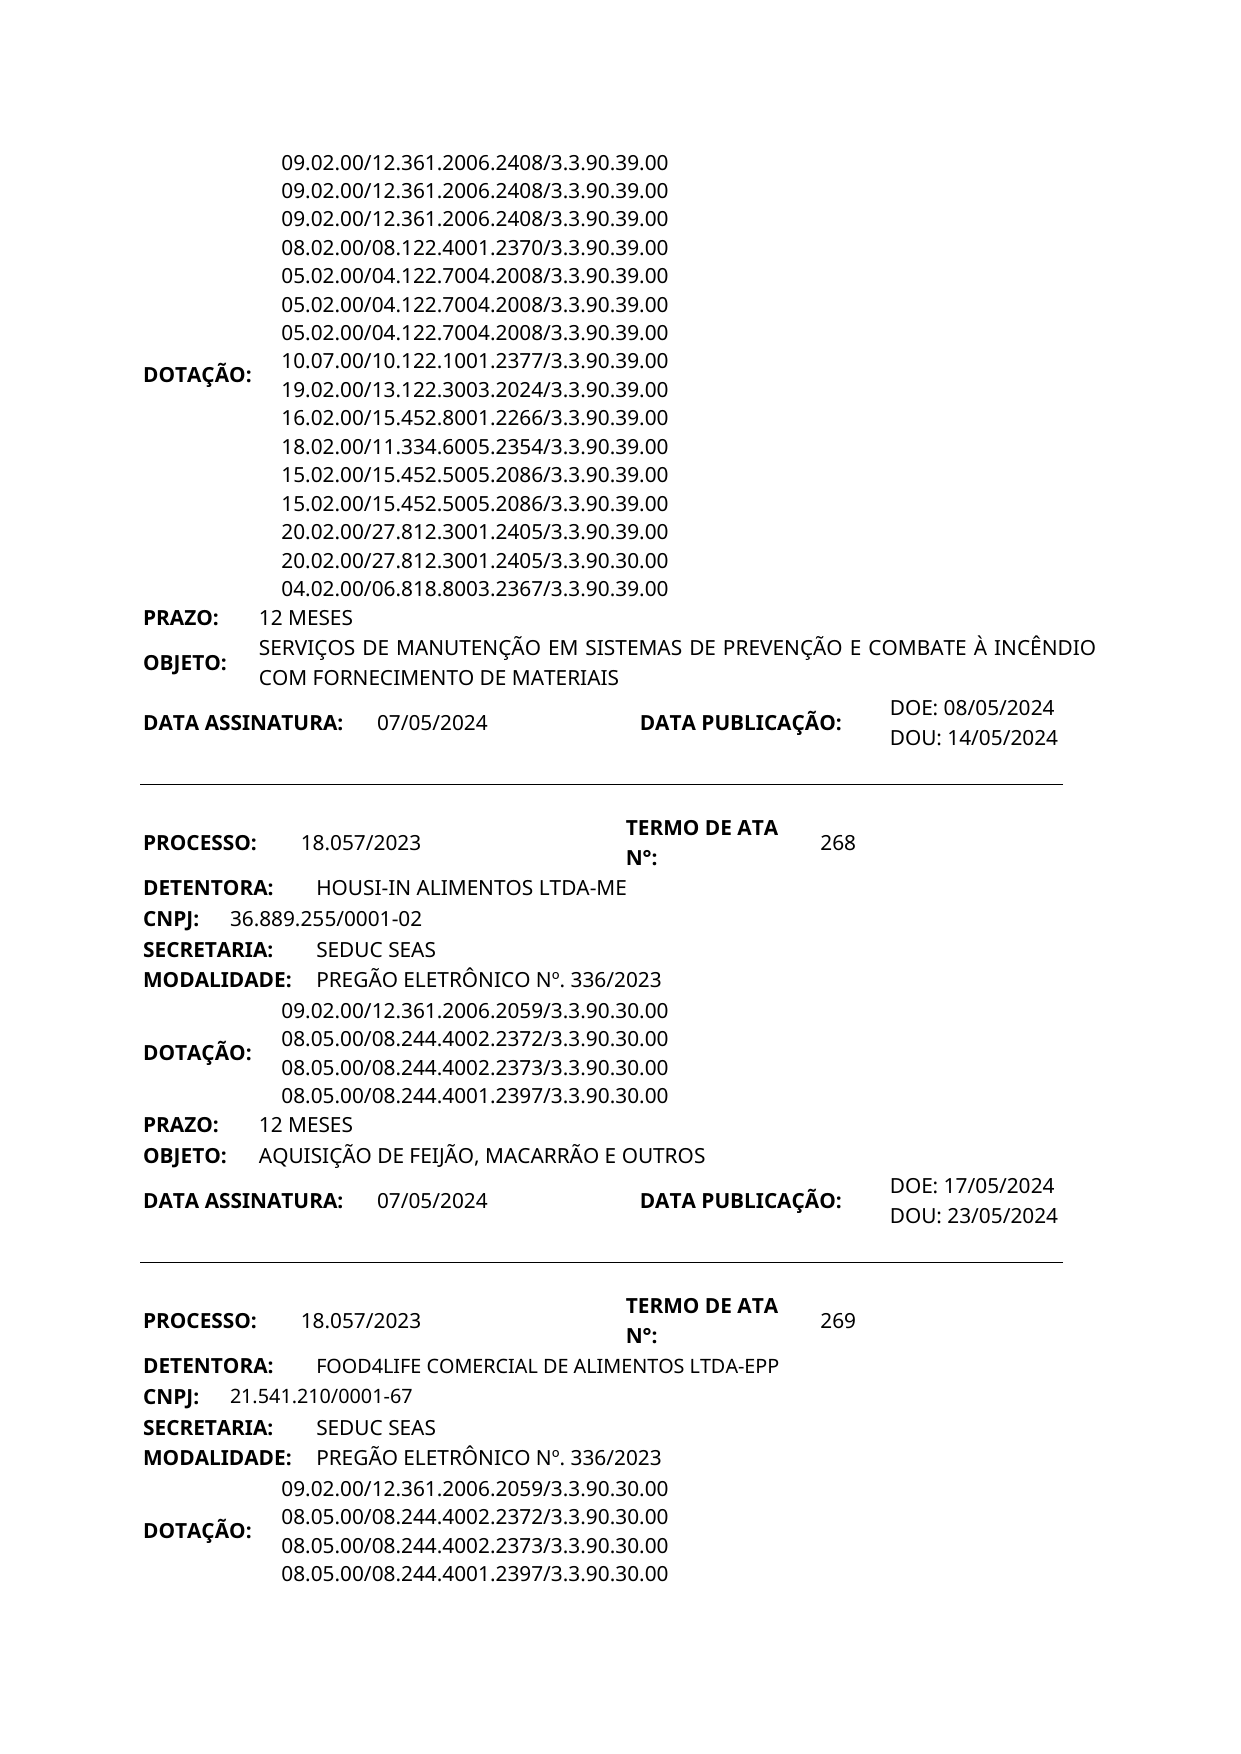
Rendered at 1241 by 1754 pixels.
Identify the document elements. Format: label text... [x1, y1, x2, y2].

table_cell SERVIÇOS DE MANUTENÇÃO EM SISTEMAS DE PREVENÇÃO E COMBATE À INCÊNDIO COM FORNECIMENTO DE MATERIAIS [251, 633, 1104, 693]
table_cell 09.02.00/12.361.2006.2059/3.3.90.30.00 08.05.00/08.244.4002.2372/3.3.90.30.00 08.05.00/08.244.4002.2373/3.3.90.30.00 08.05.00/08.244.4001.2397/3.3.90.30.00 [274, 996, 1104, 1110]
table_header 269 [813, 1291, 1104, 1351]
table_cell DATA PUBLICAÇÃO: [632, 693, 882, 753]
table_cell 36.889.255/0001-02 [223, 904, 1104, 934]
table_header 268 [813, 813, 1104, 873]
table_header 18.057/2023 [293, 813, 618, 873]
table_cell 12 MESES [251, 1110, 1104, 1140]
table_header 18.057/2023 [293, 1291, 618, 1351]
table_header PROCESSO: [136, 1291, 293, 1351]
table_cell DATA ASSINATURA: [136, 693, 369, 753]
table_cell SECRETARIA: [136, 1413, 309, 1443]
table_cell Pregão Eletrônico nº. 336/2023 [309, 1443, 1104, 1474]
table_cell DETENTORA: [136, 873, 309, 904]
table_cell DOTAÇÃO: [136, 148, 274, 603]
table_cell FOOD4LIFE COMERCIAL DE ALIMENTOS LTDA-EPP [309, 1351, 1104, 1382]
table_cell 09.02.00/12.361.2006.2059/3.3.90.30.00 08.05.00/08.244.4002.2372/3.3.90.30.00 08.05.00/08.244.4002.2373/3.3.90.30.00 08.05.00/08.244.4001.2397/3.3.90.30.00 [274, 1474, 1104, 1588]
table_cell SEDUC SEAS [309, 935, 1104, 965]
table_header PROCESSO: [136, 813, 293, 873]
table_header TERMO DE ATA N°: [618, 813, 813, 873]
table_cell 12 MESES [251, 603, 1104, 633]
table_cell PRAZO: [136, 1110, 251, 1140]
table_cell DOTAÇÃO: [136, 996, 274, 1110]
table_cell AQUISIÇÃO DE FEIJÃO, MACARRÃO E OUTROS [251, 1140, 1104, 1171]
table_cell SECRETARIA: [136, 935, 309, 965]
table_cell DOE: 08/05/2024 DOU: 14/05/2024 [882, 693, 1104, 753]
table_cell 07/05/2024 [370, 693, 632, 753]
table_cell HOUSI-IN ALIMENTOS LTDA-ME [309, 873, 1104, 904]
table_cell DATA PUBLICAÇÃO: [632, 1171, 882, 1231]
table_cell 09.02.00/12.361.2006.2408/3.3.90.39.00 09.02.00/12.361.2006.2408/3.3.90.39.00 09.02.00/12.361.2006.2408/3.3.90.39.00 08.02.00/08.122.4001.2370/3.3.90.39.00 05.02.00/04.122.7004.2008/3.3.90.39.00 05.02.00/04.122.7004.2008/3.3.90.39.00 05.02.00/04.122.7004.2008/3.3.90.39.00 10.07.00/10.122.1001.2377/3.3.90.39.00 19.02.00/13.122.3003.2024/3.3.90.39.00 16.02.00/15.452.8001.2266/3.3.90.39.00 18.02.00/11.334.6005.2354/3.3.90.39.00 15.02.00/15.452.5005.2086/3.3.90.39.00 15.02.00/15.452.5005.2086/3.3.90.39.00 20.02.00/27.812.3001.2405/3.3.90.39.00 20.02.00/27.812.3001.2405/3.3.90.30.00 04.02.00/06.818.8003.2367/3.3.90.39.00 [274, 148, 1104, 603]
table_cell 21.541.210/0001-67 [223, 1382, 1104, 1412]
table_cell MODALIDADE: [136, 1443, 309, 1474]
table_cell MODALIDADE: [136, 965, 309, 996]
table_cell Pregão Eletrônico nº. 336/2023 [309, 965, 1104, 996]
table_cell DETENTORA: [136, 1351, 309, 1382]
table_header TERMO DE ATA N°: [618, 1291, 813, 1351]
table_cell DOE: 17/05/2024 DOU: 23/05/2024 [882, 1171, 1104, 1231]
table_cell PRAZO: [136, 603, 251, 633]
table_cell CNPJ: [136, 904, 222, 934]
table_cell OBJETO: [136, 1140, 251, 1171]
table_cell CNPJ: [136, 1382, 222, 1412]
table_cell OBJETO: [136, 633, 251, 693]
table_cell DOTAÇÃO: [136, 1474, 274, 1588]
table_cell DATA ASSINATURA: [136, 1171, 369, 1231]
table_cell SEDUC SEAS [309, 1413, 1104, 1443]
table_cell 07/05/2024 [370, 1171, 632, 1231]
